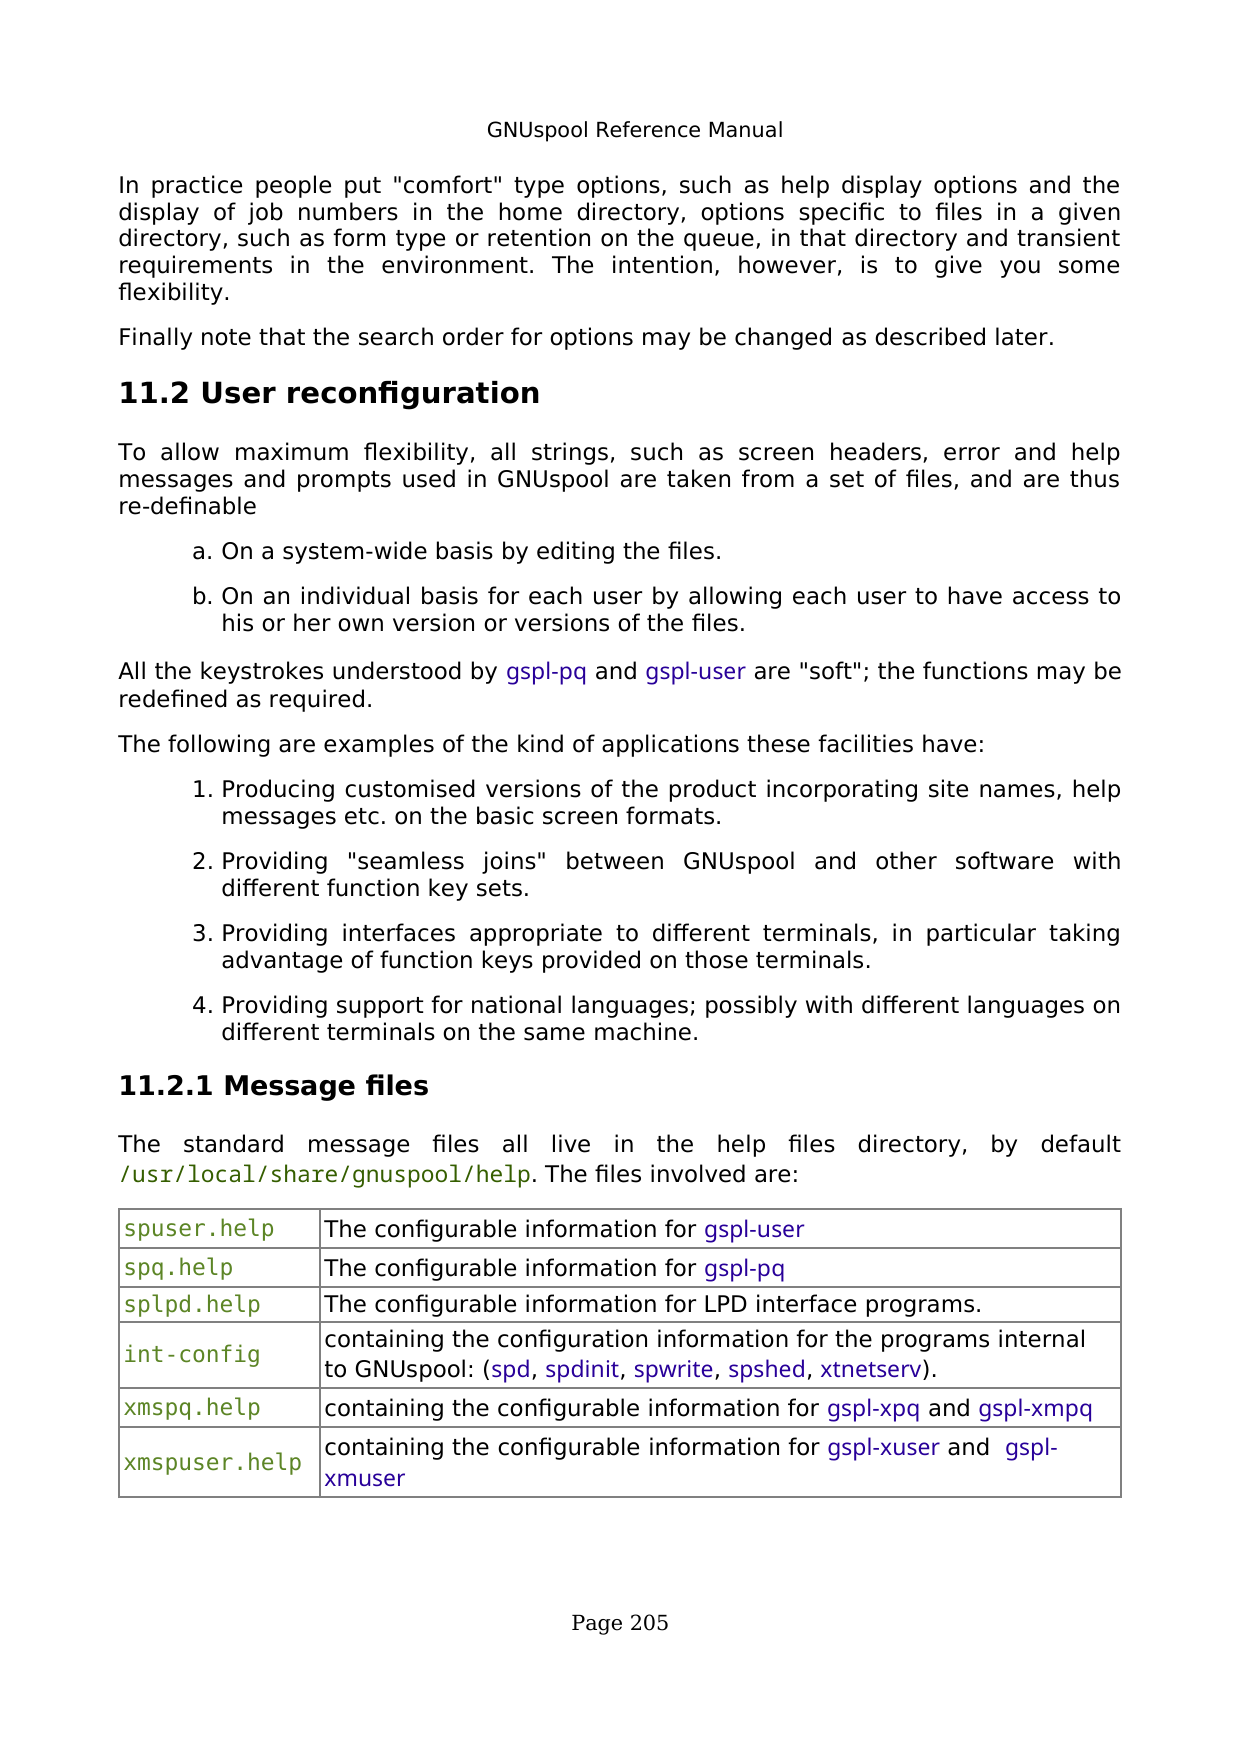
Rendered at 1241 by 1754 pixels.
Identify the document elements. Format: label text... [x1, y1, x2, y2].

text To allow maximum flexibility, all strings, such as screen headers, error and help messages and prompts used in GNUspool are taken from a set of files, and are thus re-definable [118, 439, 1122, 520]
text The standard message files all live in the help files directory, by default /usr/local/share/gnuspool/help. The files involved are: [118, 1132, 1122, 1189]
list On an individual basis for each user by allowing each user to have access to his or her own version or versions of the files. [192, 583, 1122, 637]
subtitle User reconfiguration [118, 376, 1122, 410]
table_cell containing the configuration information for the programs internal to GNUspool: (spd, spdinit, spwrite, spshed, xtnetserv). [321, 1323, 1120, 1387]
text All the keystrokes understood by gspl-pq and gspl-user are "soft"; the functions may be redefined as required. [118, 655, 1122, 713]
text In practice people put "comfort" type options, such as help display options and the display of job numbers in the home directory, options specific to files in a given directory, such as form type or retention on the queue, in that directory and transient requirements in the environment. The intention, however, is to give you some flexibility. [118, 172, 1122, 306]
text The following are examples of the kind of applications these facilities have: [118, 732, 1122, 758]
list Producing customised versions of the product incorporating site names, help messages etc. on the basic screen formats. [192, 777, 1122, 830]
table_cell The configurable information for LPD interface programs. [321, 1288, 1120, 1321]
table_cell containing the configurable information for gspl-xpq and gspl-xmpq [321, 1389, 1120, 1426]
table_cell containing the configurable information for gspl-xuser and gspl-xmuser [321, 1428, 1120, 1496]
subtitle Message files [118, 1071, 1122, 1102]
list On a system-wide basis by editing the files. [192, 538, 1122, 565]
table_header The configurable information for gspl-user [321, 1210, 1120, 1247]
table_cell int-config [120, 1323, 319, 1387]
list Providing interfaces appropriate to different terminals, in particular taking advantage of function keys provided on those terminals. [192, 920, 1122, 974]
table_header spuser.help [120, 1210, 319, 1247]
table_cell splpd.help [120, 1288, 319, 1321]
list Providing "seamless joins" between GNUspool and other software with different function key sets. [192, 848, 1122, 902]
table_cell The configurable information for gspl-pq [321, 1249, 1120, 1286]
table_cell xmspuser.help [120, 1428, 319, 1496]
table_cell spq.help [120, 1249, 319, 1286]
table_cell xmspq.help [120, 1389, 319, 1426]
text Finally note that the search order for options may be changed as described later. [118, 324, 1122, 351]
list Providing support for national languages; possibly with different languages on different terminals on the same machine. [192, 992, 1122, 1046]
